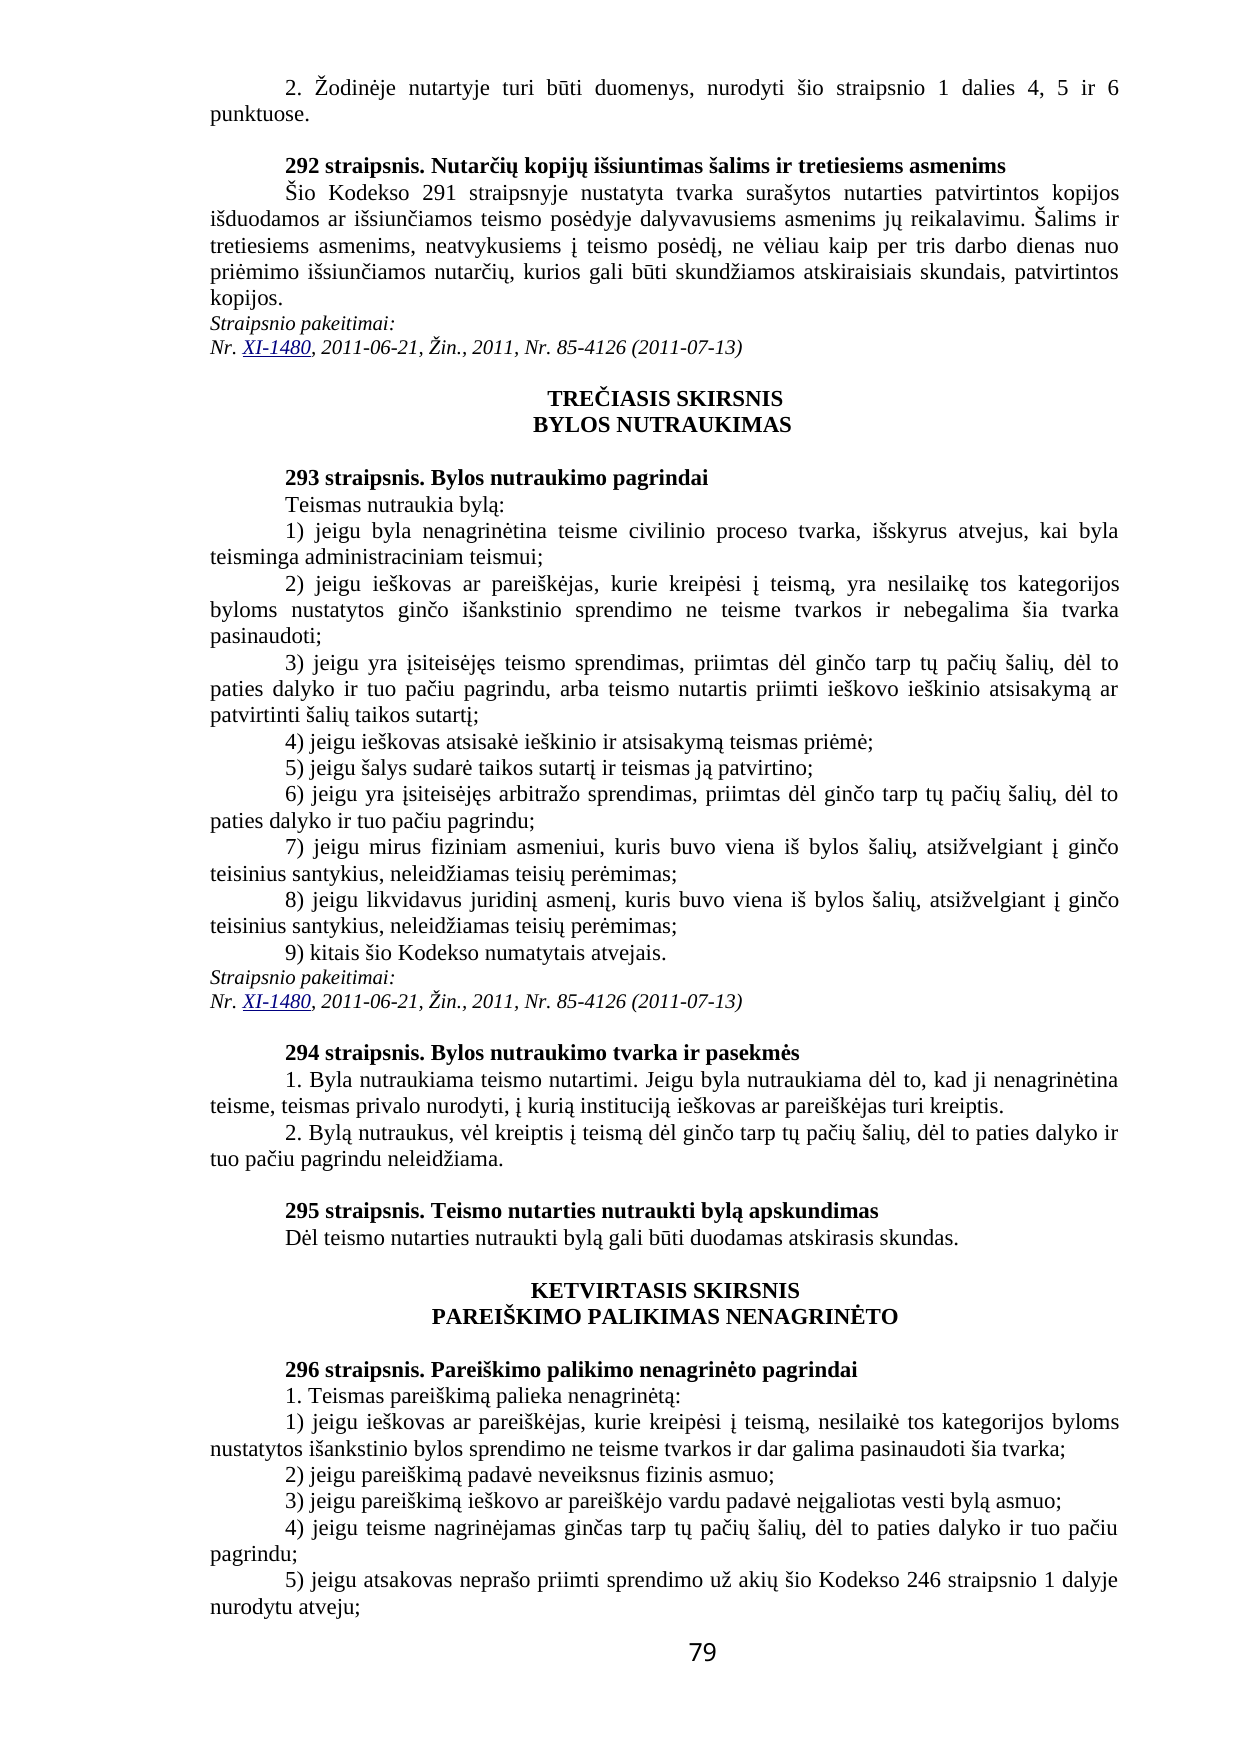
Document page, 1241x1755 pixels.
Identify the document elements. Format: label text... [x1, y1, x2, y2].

text 1. Teismas pareiškimą palieka nenagrinėtą: [210, 1382, 1120, 1408]
text 4) jeigu teisme nagrinėjamas ginčas tarp tų pačių šalių, dėl to paties dalyko ir tuo pačiu pagrindu; [210, 1514, 1120, 1567]
subtitle KETVIRTASIS SKIRSNIS [210, 1277, 1120, 1303]
text 1) jeigu ieškovas ar pareiškėjas, kurie kreipėsi į teismą, nesilaikė tos kategorijos byloms nustatytos išankstinio bylos sprendimo ne teisme tvarkos ir dar galima pasinaudoti šia tvarka; [210, 1408, 1120, 1461]
text 5) jeigu atsakovas neprašo priimti sprendimo už akių šio Kodekso 246 straipsnio 1 dalyje nurodytu atveju; [210, 1567, 1120, 1619]
subtitle Trečiasis skirsnis [210, 385, 1120, 412]
text 292 straipsnis. Nutarčių kopijų išsiuntimas šalims ir tretiesiems asmenims [210, 153, 1120, 179]
text 9) kitais šio Kodekso numatytais atvejais. [229, 939, 1120, 965]
text 6) jeigu yra įsiteisėjęs arbitražo sprendimas, priimtas dėl ginčo tarp tų pačių šalių, dėl to paties dalyko ir tuo pačiu pagrindu; [210, 781, 1120, 833]
text Nr. XI-1480, 2011-06-21, Žin., 2011, Nr. 85-4126 (2011-07-13) [210, 989, 1120, 1013]
text 2. Bylą nutraukus, vėl kreiptis į teismą dėl ginčo tarp tų pačių šalių, dėl to paties dalyko ir tuo pačiu pagrindu neleidžiama. [210, 1118, 1120, 1171]
text 4) jeigu ieškovas atsisakė ieškinio ir atsisakymą teismas priėmė; [210, 728, 1120, 754]
text 2. Žodinėje nutartyje turi būti duomenys, nurodyti šio straipsnio 1 dalies 4, 5 ir 6 punktuose. [210, 73, 1120, 126]
text 1. Byla nutraukiama teismo nutartimi. Jeigu byla nutraukiama dėl to, kad ji nenagrinėtina teisme, teismas privalo nurodyti, į kurią instituciją ieškovas ar pareiškėjas turi kreiptis. [210, 1066, 1120, 1118]
subtitle PAREIŠKIMO PALIKIMAS NENAgRINĖTO [210, 1303, 1120, 1329]
text 8) jeigu likvidavus juridinį asmenį, kuris buvo viena iš bylos šalių, atsižvelgiant į ginčo teisinius santykius, neleidžiamas teisių perėmimas; [210, 886, 1120, 939]
text Šio Kodekso 291 straipsnyje nustatyta tvarka surašytos nutarties patvirtintos kopijos išduodamos ar išsiunčiamos teismo posėdyje dalyvavusiems asmenims jų reikalavimu. Šalims ir tretiesiems asmenims, neatvykusiems į teismo posėdį, ne vėliau kaip per tris darbo dienas nuo priėmimo išsiunčiamos nutarčių, kurios gali būti skundžiamos atskiraisiais skundais, patvirtintos kopijos. [210, 179, 1120, 311]
text 296 straipsnis. Pareiškimo palikimo nenagrinėto pagrindai [210, 1356, 1120, 1382]
text 2) jeigu pareiškimą padavė neveiksnus fizinis asmuo; [210, 1461, 1120, 1487]
text 3) jeigu pareiškimą ieškovo ar pareiškėjo vardu padavė neįgaliotas vesti bylą asmuo; [210, 1487, 1120, 1514]
text 2) jeigu ieškovas ar pareiškėjas, kurie kreipėsi į teismą, yra nesilaikę tos kategorijos byloms nustatytos ginčo išankstinio sprendimo ne teisme tvarkos ir nebegalima šia tvarka pasinaudoti; [210, 570, 1120, 649]
text 3) jeigu yra įsiteisėjęs teismo sprendimas, priimtas dėl ginčo tarp tų pačių šalių, dėl to paties dalyko ir tuo pačiu pagrindu, arba teismo nutartis priimti ieškovo ieškinio atsisakymą ar patvirtinti šalių taikos sutartį; [210, 649, 1120, 728]
text 7) jeigu mirus fiziniam asmeniui, kuris buvo viena iš bylos šalių, atsižvelgiant į ginčo teisinius santykius, neleidžiamas teisių perėmimas; [210, 833, 1120, 886]
text Teismas nutraukia bylą: [210, 491, 1120, 517]
text 1) jeigu byla nenagrinėtina teisme civilinio proceso tvarka, išskyrus atvejus, kai byla teisminga administraciniam teismui; [210, 517, 1120, 570]
text Nr. XI-1480, 2011-06-21, Žin., 2011, Nr. 85-4126 (2011-07-13) [210, 335, 1120, 359]
text Straipsnio pakeitimai: [210, 965, 1120, 989]
text 294 straipsnis. Bylos nutraukimo tvarka ir pasekmės [210, 1039, 1120, 1066]
text BYLOS NUTRAUKIMAS [210, 412, 1120, 438]
text 293 straipsnis. Bylos nutraukimo pagrindai [210, 464, 1120, 491]
text 295 straipsnis. Teismo nutarties nutraukti bylą apskundimas [210, 1198, 1120, 1224]
text Straipsnio pakeitimai: [210, 311, 1120, 335]
text Dėl teismo nutarties nutraukti bylą gali būti duodamas atskirasis skundas. [210, 1224, 1120, 1250]
text 5) jeigu šalys sudarė taikos sutartį ir teismas ją patvirtino; [210, 754, 1120, 781]
